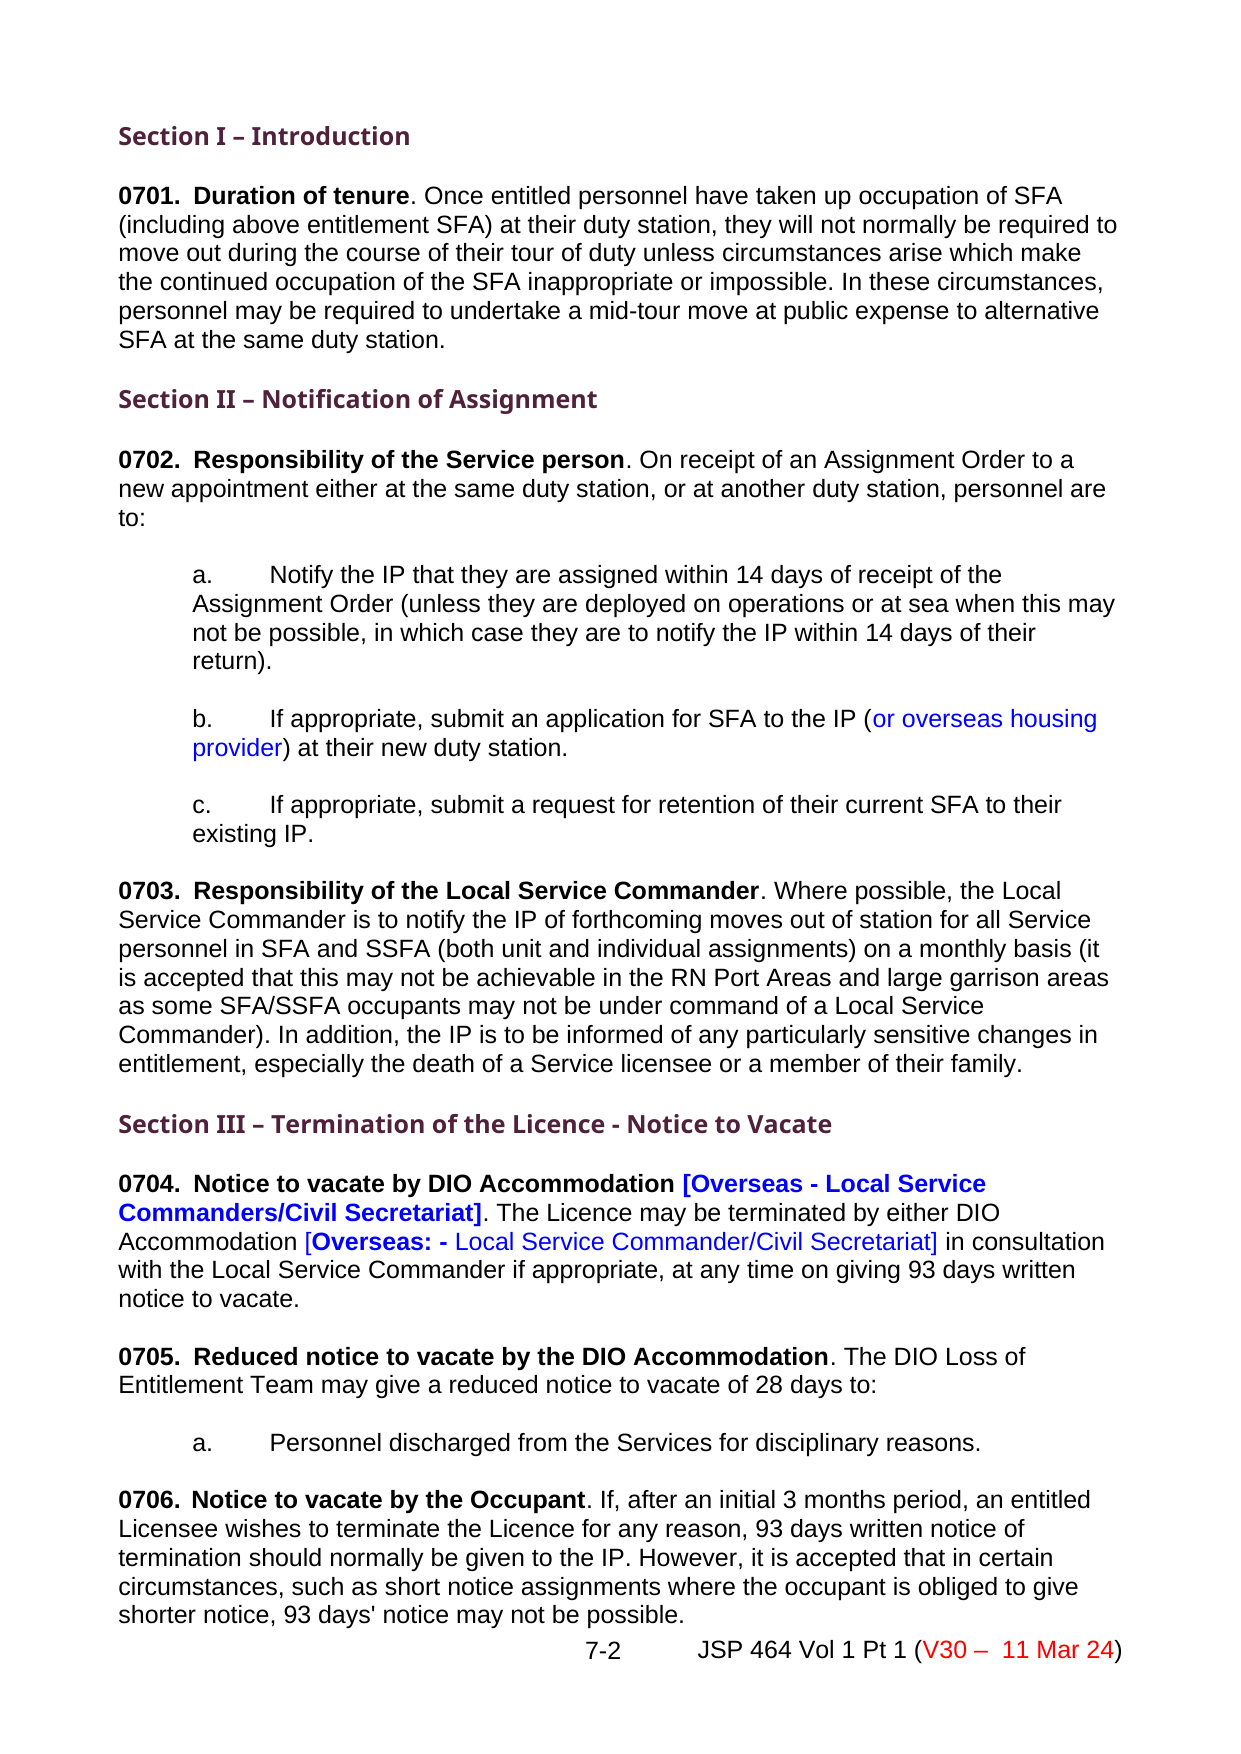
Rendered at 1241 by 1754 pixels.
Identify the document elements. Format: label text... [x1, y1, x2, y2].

list Duration of tenure. Once entitled personnel have taken up occupation of SFA (including above entitlement SFA) at their duty station, they will not normally be required to move out during the course of their tour of duty unless circumstances arise which make the continued occupation of the SFA inappropriate or impossible. In these circumstances, personnel may be required to undertake a mid-tour move at public expense to alternative SFA at the same duty station. [118, 181, 1122, 353]
text Section III – Termination of the Licence - Notice to Vacate [118, 1106, 1122, 1140]
list Personnel discharged from the Services for disciplinary reasons. [192, 1428, 1122, 1457]
list If appropriate, submit a request for retention of their current SFA to their existing IP. [192, 790, 1122, 847]
list Responsibility of the Local Service Commander. Where possible, the Local Service Commander is to notify the IP of forthcoming moves out of station for all Service personnel in SFA and SSFA (both unit and individual assignments) on a monthly basis (it is accepted that this may not be achievable in the RN Port Areas and large garrison areas as some SFA/SSFA occupants may not be under command of a Local Service Commander). In addition, the IP is to be informed of any particularly sensitive changes in entitlement, especially the death of a Service licensee or a member of their family. [118, 876, 1122, 1077]
list If appropriate, submit an application for SFA to the IP (or overseas housing provider) at their new duty station. [192, 704, 1122, 761]
list Notify the IP that they are assigned within 14 days of receipt of the Assignment Order (unless they are deployed on operations or at sea when this may not be possible, in which case they are to notify the IP within 14 days of their return). [192, 560, 1122, 675]
list Responsibility of the Service person. On receipt of an Assignment Order to a new appointment either at the same duty station, or at another duty station, personnel are to: [118, 445, 1122, 531]
list Reduced notice to vacate by the DIO Accommodation. The DIO Loss of Entitlement Team may give a reduced notice to vacate of 28 days to: [118, 1342, 1122, 1399]
text Section I – Introduction [118, 118, 1122, 181]
list Notice to vacate by the Occupant. If, after an initial 3 months period, an entitled Licensee wishes to terminate the Licence for any reason, 93 days written notice of termination should normally be given to the IP. However, it is accepted that in certain circumstances, such as short notice assignments where the occupant is obliged to give shorter notice, 93 days' notice may not be possible. [118, 1485, 1122, 1629]
text Section II – Notification of Assignment [118, 382, 1122, 416]
list Notice to vacate by DIO Accommodation [Overseas - Local Service Commanders/Civil Secretariat]. The Licence may be terminated by either DIO Accommodation [Overseas: - Local Service Commander/Civil Secretariat] in consultation with the Local Service Commander if appropriate, at any time on giving 93 days written notice to vacate. [118, 1169, 1122, 1313]
